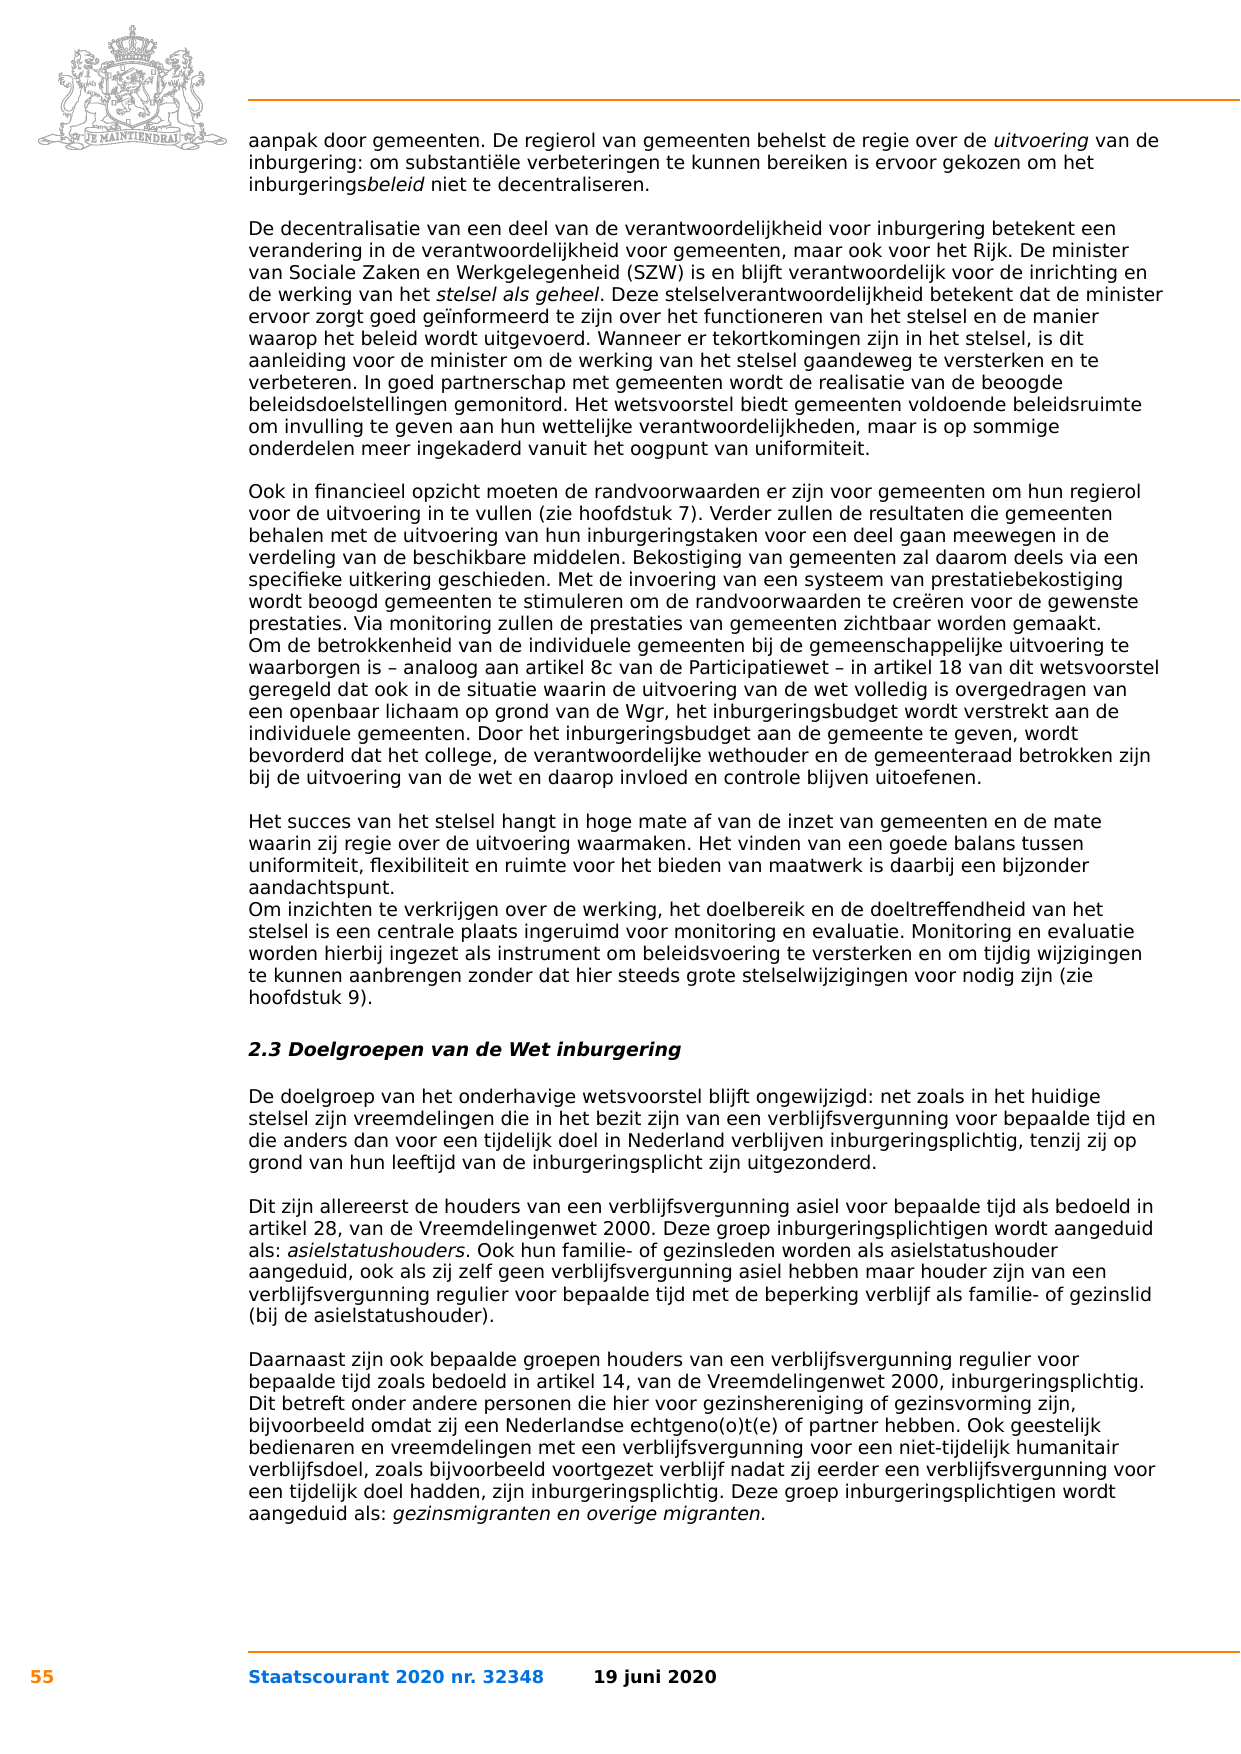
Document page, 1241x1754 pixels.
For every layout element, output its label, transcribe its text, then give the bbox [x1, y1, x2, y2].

text aanpak door gemeenten. De regierol van gemeenten behelst de regie over de uitvoering van de inburgering: om substantiële verbeteringen te kunnen bereiken is ervoor gekozen om het inburgeringsbeleid niet te decentraliseren. [248, 130, 1163, 196]
text Daarnaast zijn ook bepaalde groepen houders van een verblijfsvergunning regulier voor bepaalde tijd zoals bedoeld in artikel 14, van de Vreemdelingenwet 2000, inburgeringsplichtig. Dit betreft onder andere personen die hier voor gezinshereniging of gezinsvorming zijn, bijvoorbeeld omdat zij een Nederlandse echtgeno(o)t(e) of partner hebben. Ook geestelijk bedienaren en vreemdelingen met een verblijfsvergunning voor een niet-tijdelijk humanitair verblijfsdoel, zoals bijvoorbeeld voortgezet verblijf nadat zij eerder een verblijfsvergunning voor een tijdelijk doel hadden, zijn inburgeringsplichtig. Deze groep inburgeringsplichtigen wordt aangeduid als: gezinsmigranten en overige migranten. [248, 1349, 1163, 1525]
subtitle 2.3 Doelgroepen van de Wet inburgering [248, 1039, 1163, 1061]
picture [38, 25, 227, 150]
text Dit zijn allereerst de houders van een verblijfsvergunning asiel voor bepaalde tijd als bedoeld in artikel 28, van de Vreemdelingenwet 2000. Deze groep inburgeringsplichtigen wordt aangeduid als: asielstatushouders. Ook hun familie- of gezinsleden worden als asielstatushouder aangeduid, ook als zij zelf geen verblijfsvergunning asiel hebben maar houder zijn van een verblijfsvergunning regulier voor bepaalde tijd met de beperking verblijf als familie- of gezinslid (bij de asielstatushouder). [248, 1196, 1163, 1327]
text De decentralisatie van een deel van de verantwoordelijkheid voor inburgering betekent een verandering in de verantwoordelijkheid voor gemeenten, maar ook voor het Rijk. De minister van Sociale Zaken en Werkgelegenheid (SZW) is en blijft verantwoordelijk voor de inrichting en de werking van het stelsel als geheel. Deze stelselverantwoordelijkheid betekent dat de minister ervoor zorgt goed geïnformeerd te zijn over het functioneren van het stelsel en de manier waarop het beleid wordt uitgevoerd. Wanneer er tekortkomingen zijn in het stelsel, is dit aanleiding voor de minister om de werking van het stelsel gaandeweg te versterken en te verbeteren. In goed partnerschap met gemeenten wordt de realisatie van de beoogde beleidsdoelstellingen gemonitord. Het wetsvoorstel biedt gemeenten voldoende beleidsruimte om invulling te geven aan hun wettelijke verantwoordelijkheden, maar is op sommige onderdelen meer ingekaderd vanuit het oogpunt van uniformiteit. [248, 218, 1163, 459]
text Om de betrokkenheid van de individuele gemeenten bij de gemeenschappelijke uitvoering te waarborgen is – analoog aan artikel 8c van de Participatiewet – in artikel 18 van dit wetsvoorstel geregeld dat ook in de situatie waarin de uitvoering van de wet volledig is overgedragen van een openbaar lichaam op grond van de Wgr, het inburgeringsbudget wordt verstrekt aan de individuele gemeenten. Door het inburgeringsbudget aan de gemeente te geven, wordt bevorderd dat het college, de verantwoordelijke wethouder en de gemeenteraad betrokken zijn bij de uitvoering van de wet en daarop invloed en controle blijven uitoefenen. [248, 635, 1163, 789]
text Ook in financieel opzicht moeten de randvoorwaarden er zijn voor gemeenten om hun regierol voor de uitvoering in te vullen (zie hoofdstuk 7). Verder zullen de resultaten die gemeenten behalen met de uitvoering van hun inburgeringstaken voor een deel gaan meewegen in de verdeling van de beschikbare middelen. Bekostiging van gemeenten zal daarom deels via een specifieke uitkering geschieden. Met de invoering van een systeem van prestatiebekostiging wordt beoogd gemeenten te stimuleren om de randvoorwaarden te creëren voor de gewenste prestaties. Via monitoring zullen de prestaties van gemeenten zichtbaar worden gemaakt. [248, 481, 1163, 635]
text De doelgroep van het onderhavige wetsvoorstel blijft ongewijzigd: net zoals in het huidige stelsel zijn vreemdelingen die in het bezit zijn van een verblijfsvergunning voor bepaalde tijd en die anders dan voor een tijdelijk doel in Nederland verblijven inburgeringsplichtig, tenzij zij op grond van hun leeftijd van de inburgeringsplicht zijn uitgezonderd. [248, 1086, 1163, 1174]
text Om inzichten te verkrijgen over de werking, het doelbereik en de doeltreffendheid van het stelsel is een centrale plaats ingeruimd voor monitoring en evaluatie. Monitoring en evaluatie worden hierbij ingezet als instrument om beleidsvoering te versterken en om tijdig wijzigingen te kunnen aanbrengen zonder dat hier steeds grote stelselwijzigingen voor nodig zijn (zie hoofdstuk 9). [248, 899, 1163, 1009]
text Het succes van het stelsel hangt in hoge mate af van de inzet van gemeenten en de mate waarin zij regie over de uitvoering waarmaken. Het vinden van een goede balans tussen uniformiteit, flexibiliteit en ruimte voor het bieden van maatwerk is daarbij een bijzonder aandachtspunt. [248, 811, 1163, 899]
